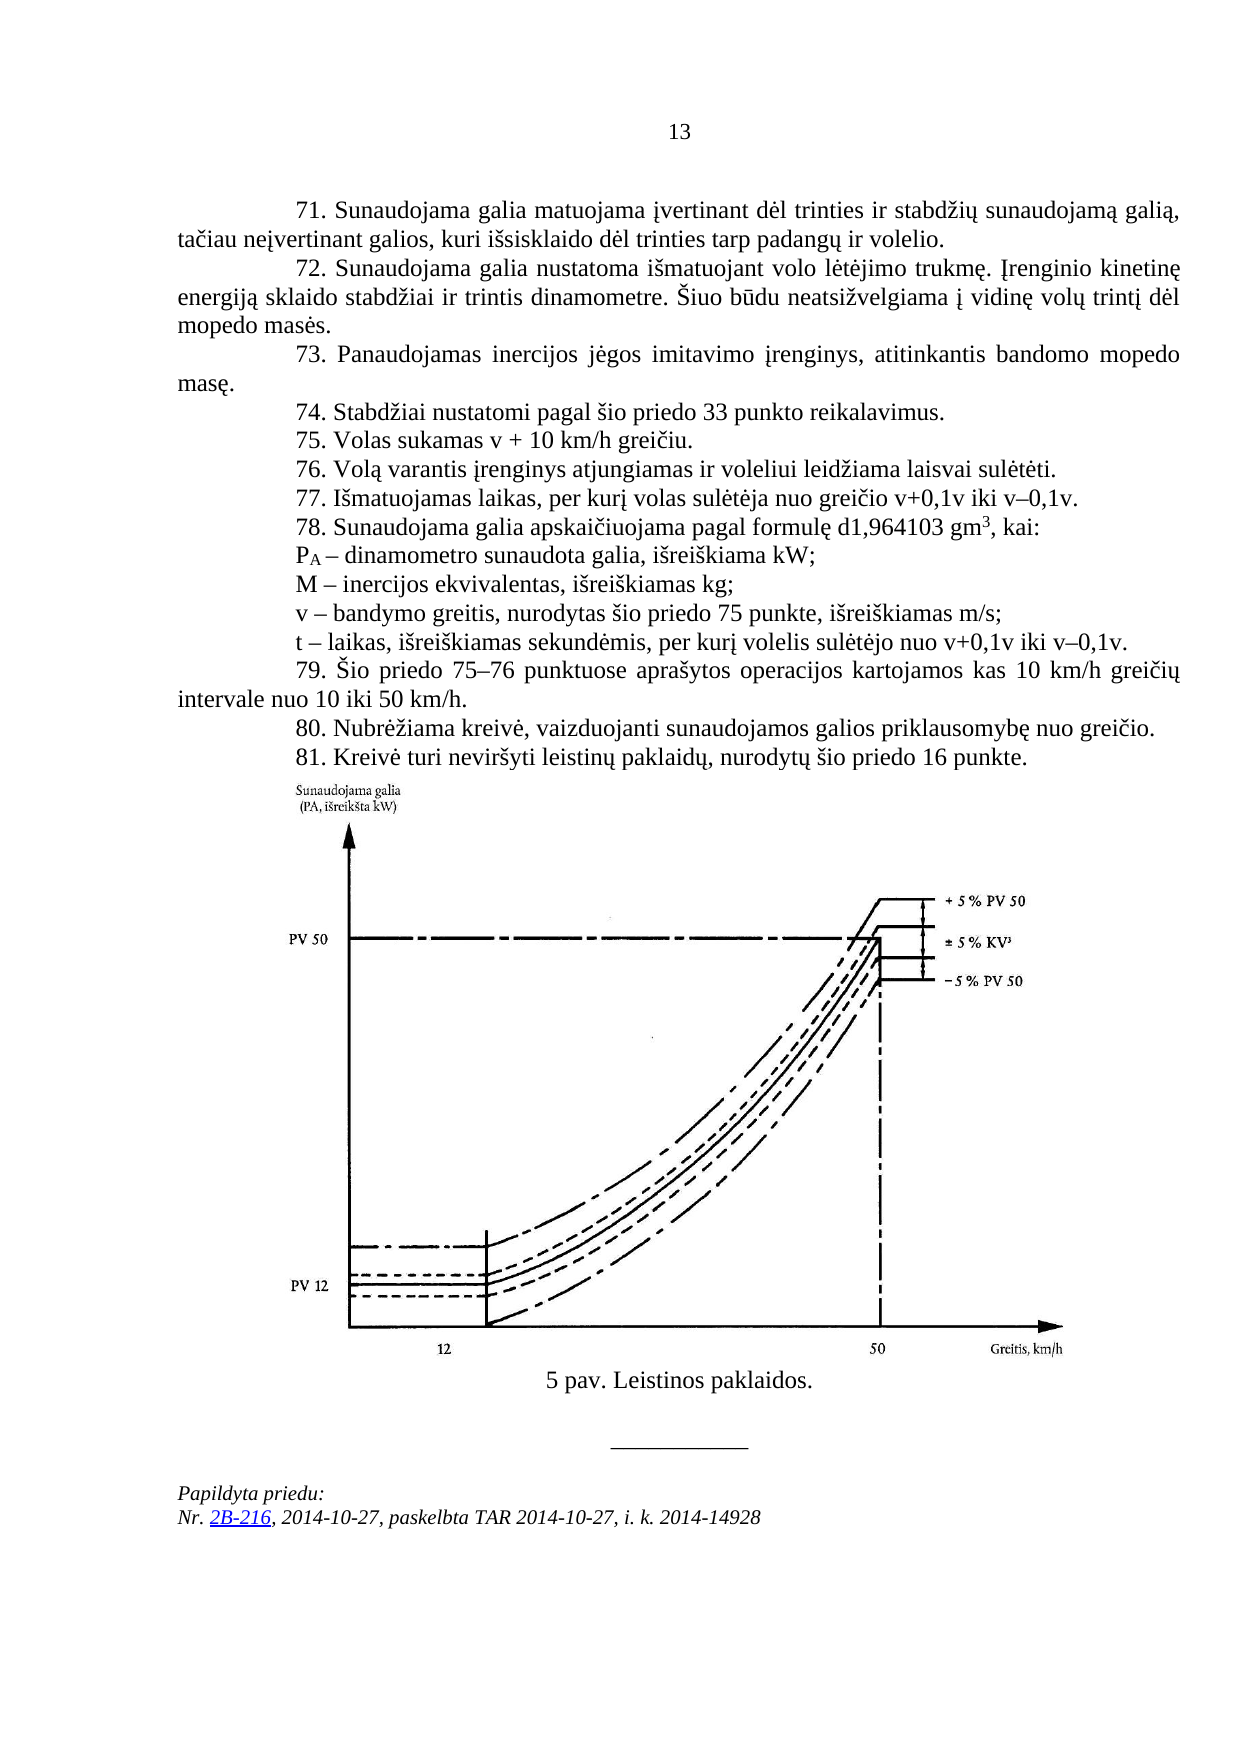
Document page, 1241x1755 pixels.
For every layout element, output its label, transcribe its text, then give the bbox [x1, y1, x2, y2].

text Papildyta priedu: [177, 1481, 1181, 1504]
text 73. Panaudojamas inercijos jėgos imitavimo įrenginys, atitinkantis bandomo mopedo masę. [177, 339, 1181, 397]
text 77. Išmatuojamas laikas, per kurį volas sulėtėja nuo greičio v+0,1v iki v–0,1v. [177, 483, 1181, 512]
text 79. Šio priedo 75–76 punktuose aprašytos operacijos kartojamos kas 10 km/h greičių intervale nuo 10 iki 50 km/h. [177, 656, 1181, 713]
text 74. Stabdžiai nustatomi pagal šio priedo 33 punkto reikalavimus. [177, 397, 1181, 426]
text 71. Sunaudojama galia matuojama įvertinant dėl trinties ir stabdžių sunaudojamą galią, tačiau neįvertinant galios, kuri išsisklaido dėl trinties tarp padangų ir volelio. [177, 196, 1181, 253]
text ___________ [177, 1423, 1181, 1452]
text M – inercijos ekvivalentas, išreiškiamas kg; [177, 569, 1181, 598]
text 72. Sunaudojama galia nustatoma išmatuojant volo lėtėjimo trukmę. Įrenginio kinetinę energiją sklaido stabdžiai ir trintis dinamometre. Šiuo būdu neatsižvelgiama į vidinę volų trintį dėl mopedo masės. [177, 253, 1181, 339]
text 80. Nubrėžiama kreivė, vaizduojanti sunaudojamos galios priklausomybę nuo greičio. [177, 713, 1181, 742]
text Nr. 2B-216, 2014-10-27, paskelbta TAR 2014-10-27, i. k. 2014-14928 [177, 1504, 1181, 1529]
text 78. Sunaudojama galia apskaičiuojama pagal formulę d1,964103 gm3, kai: [177, 512, 1181, 541]
text v – bandymo greitis, nurodytas šio priedo 75 punkte, išreiškiamas m/s; [177, 598, 1181, 627]
text t – laikas, išreiškiamas sekundėmis, per kurį volelis sulėtėjo nuo v+0,1v iki v–0,1v. [177, 627, 1181, 656]
text 81. Kreivė turi neviršyti leistinų paklaidų, nurodytų šio priedo 16 punkte. [177, 742, 1181, 771]
text 5 pav. Leistinos paklaidos. [177, 1366, 1181, 1394]
text 76. Volą varantis įrenginys atjungiamas ir voleliui leidžiama laisvai sulėtėti. [177, 454, 1181, 483]
text PA – dinamometro sunaudota galia, išreiškiama kW; [177, 541, 1181, 569]
text 75. Volas sukamas v + 10 km/h greičiu. [177, 426, 1181, 454]
